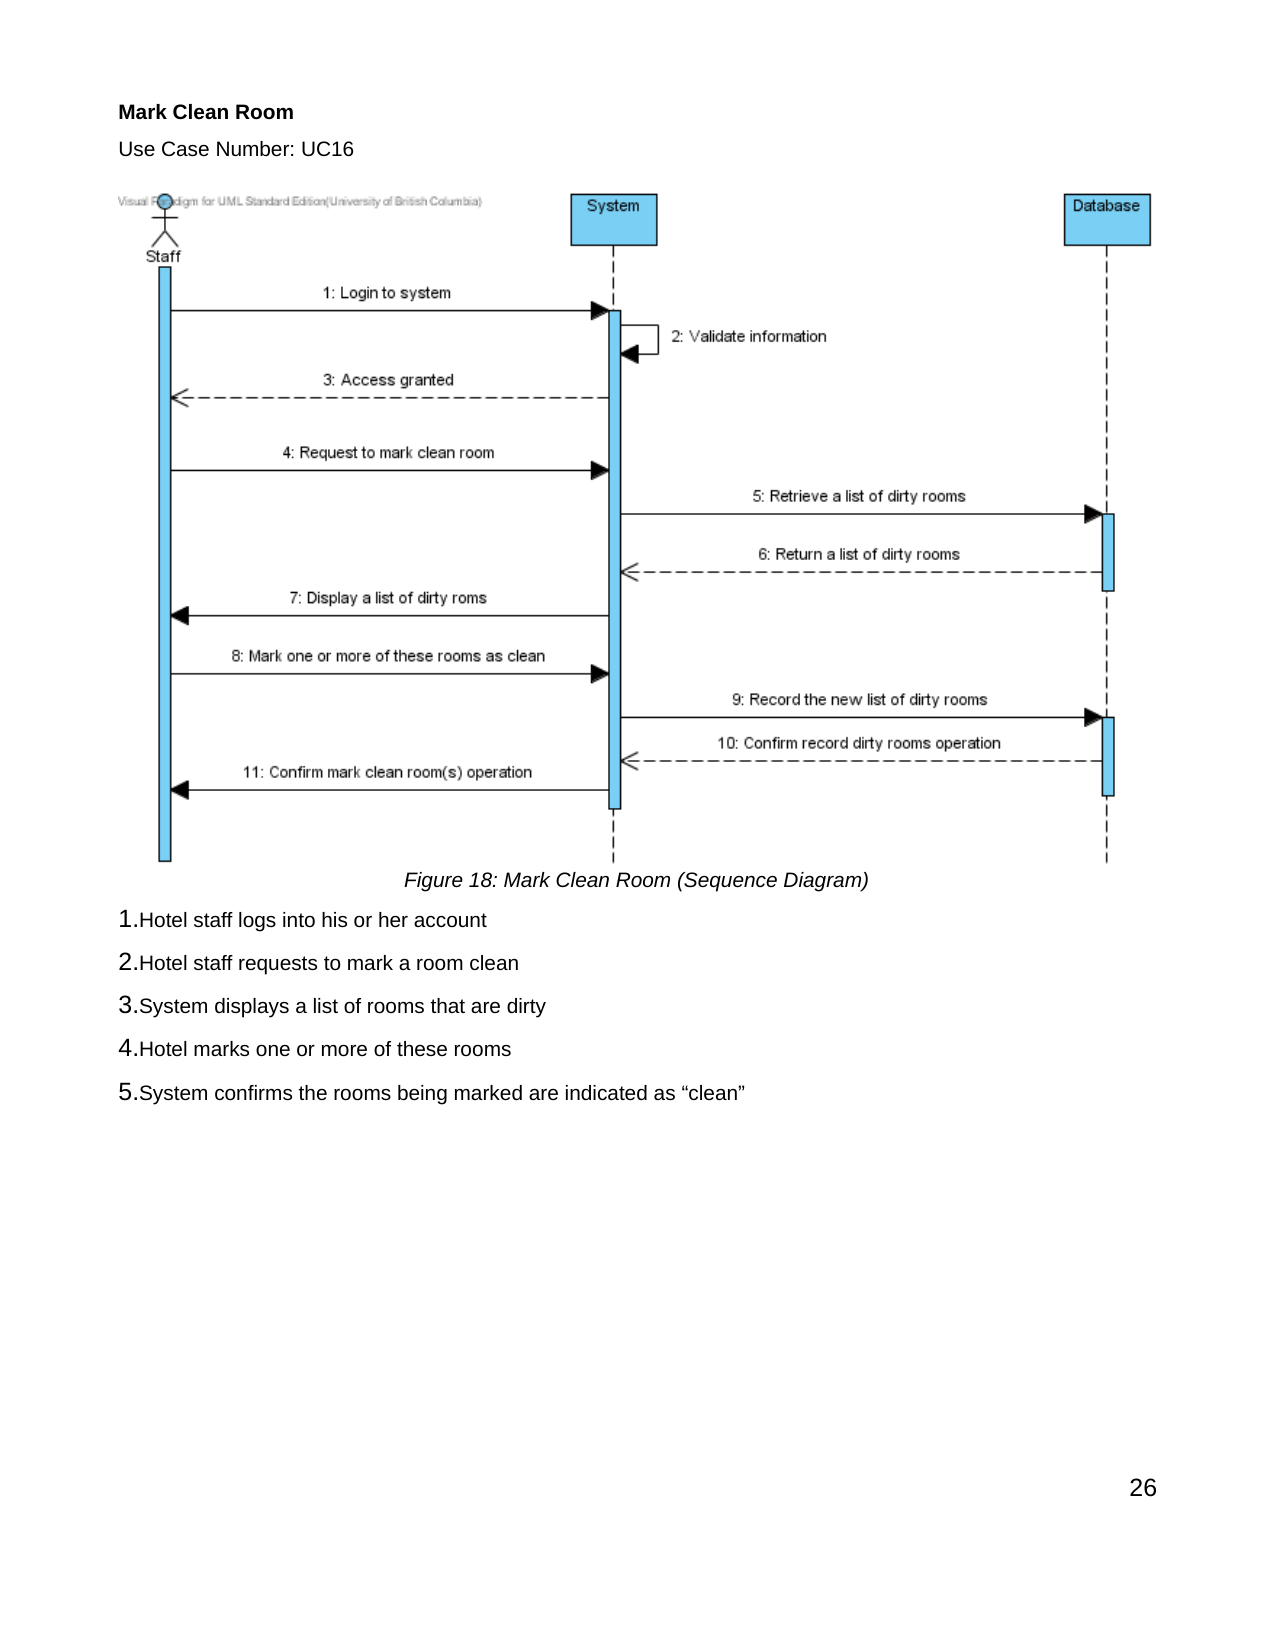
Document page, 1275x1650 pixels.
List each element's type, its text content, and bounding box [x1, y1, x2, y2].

list Hotel marks one or more of these rooms [118, 1033, 1157, 1062]
list System displays a list of rooms that are dirty [118, 990, 1157, 1019]
list System confirms the rooms being marked are indicated as “clean” [118, 1076, 1157, 1105]
subtitle Mark Clean Room [118, 100, 1157, 124]
list Hotel staff logs into his or her account [118, 892, 1157, 933]
list Hotel staff requests to mark a room clean [118, 947, 1157, 976]
list Figure 18: Mark Clean Room (Sequence Diagram) [118, 192, 1157, 892]
list [118, 172, 1157, 192]
text Use Case Number: UC16 [118, 136, 1157, 160]
